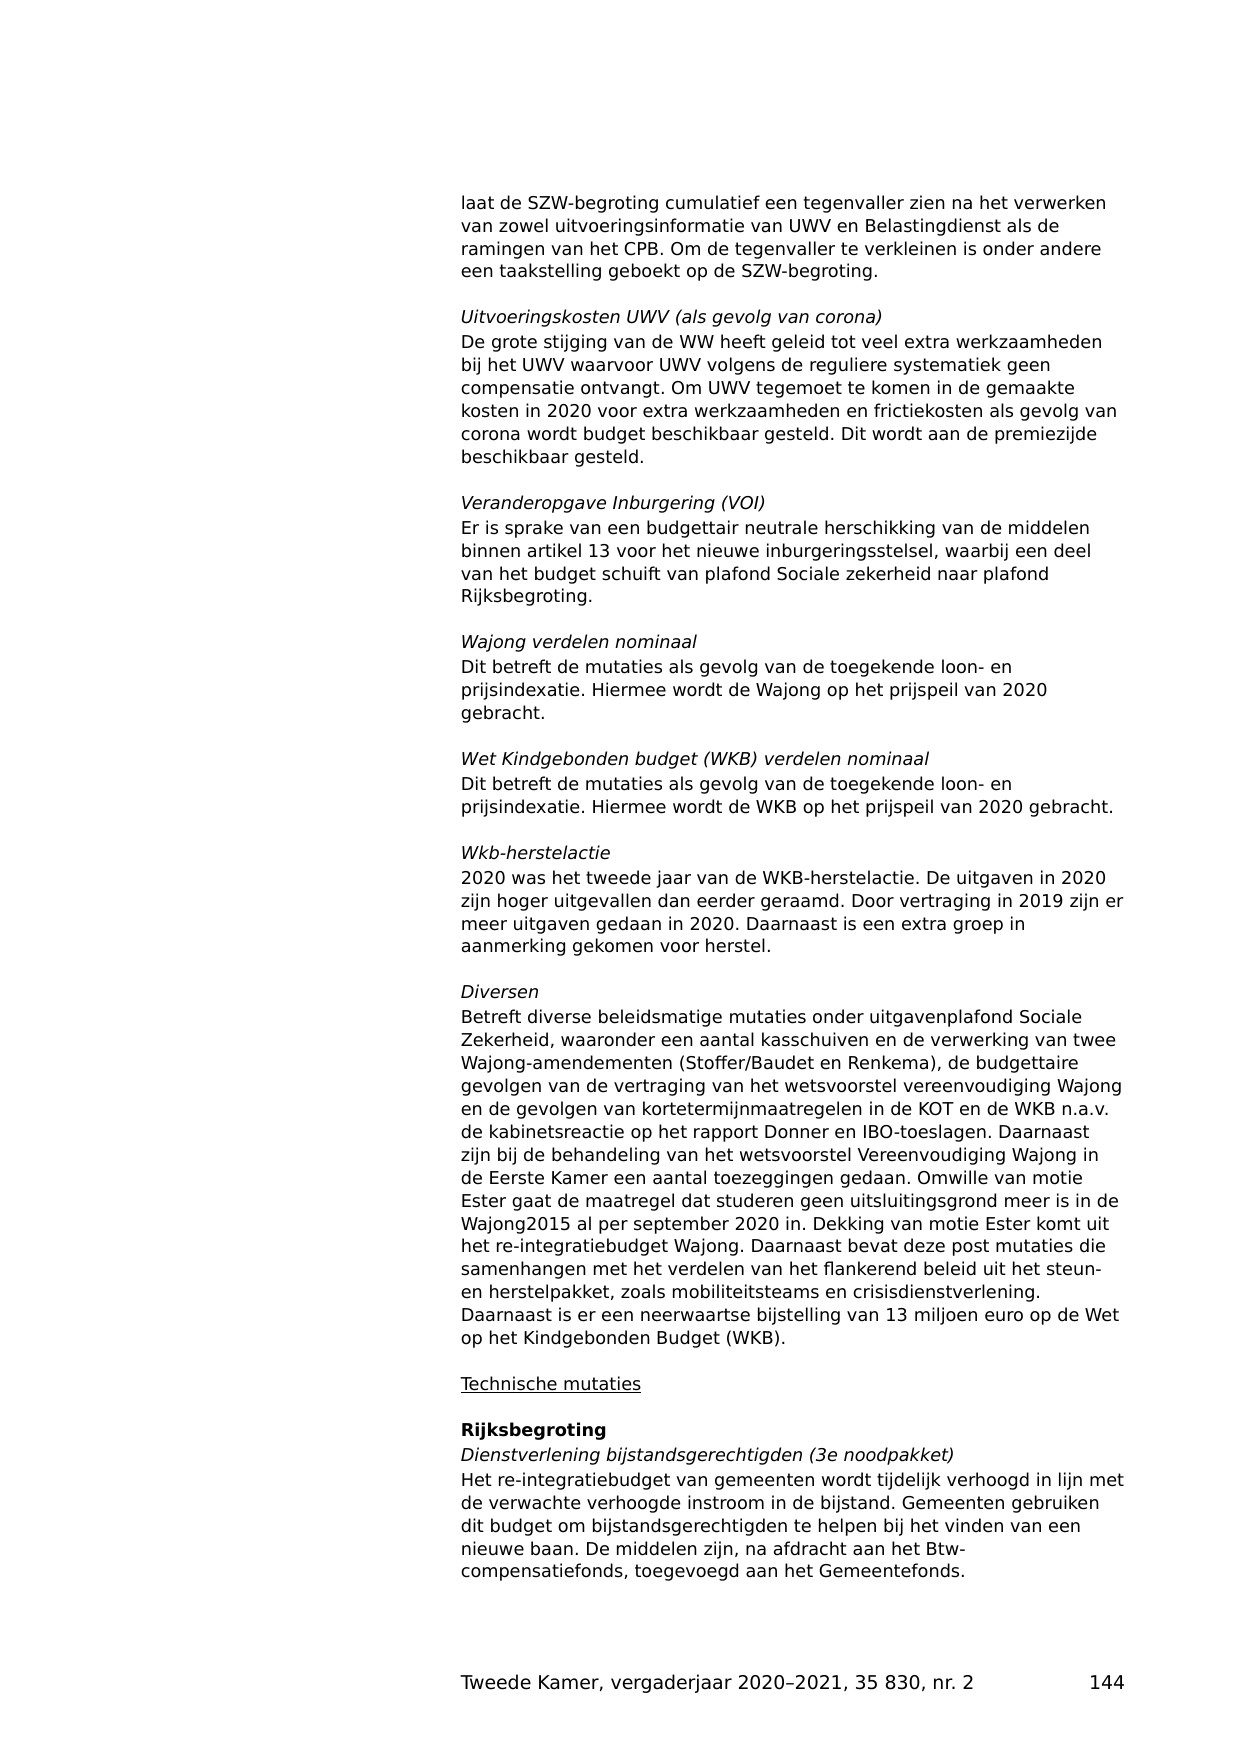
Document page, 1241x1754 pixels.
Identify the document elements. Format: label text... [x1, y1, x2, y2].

text Wkb-herstelactie [461, 841, 1125, 864]
text Uitvoeringskosten UWV (als gevolg van corona) [461, 305, 1125, 328]
text Dit betreft de mutaties als gevolg van de toegekende loon- en prijsindexatie. Hiermee wordt de Wajong op het prijspeil van 2020 gebracht. [461, 655, 1125, 724]
text Technische mutaties [461, 1372, 1125, 1395]
text Dit betreft de mutaties als gevolg van de toegekende loon- en prijsindexatie. Hiermee wordt de WKB op het prijspeil van 2020 gebracht. [461, 772, 1125, 818]
text Veranderopgave Inburgering (VOI) [461, 491, 1125, 514]
text 2020 was het tweede jaar van de WKB-herstelactie. De uitgaven in 2020 zijn hoger uitgevallen dan eerder geraamd. Door vertraging in 2019 zijn er meer uitgaven gedaan in 2020. Daarnaast is een extra groep in aanmerking gekomen voor herstel. [461, 866, 1125, 957]
text Betreft diverse beleidsmatige mutaties onder uitgavenplafond Sociale Zekerheid, waaronder een aantal kasschuiven en de verwerking van twee Wajong-amendementen (Stoffer/Baudet en Renkema), de budgettaire gevolgen van de vertraging van het wetsvoorstel vereenvoudiging Wajong en de gevolgen van kortetermijnmaatregelen in de KOT en de WKB n.a.v. de kabinetsreactie op het rapport Donner en IBO-toeslagen. Daarnaast zijn bij de behandeling van het wetsvoorstel Vereenvoudiging Wajong in de Eerste Kamer een aantal toezeggingen gedaan. Omwille van motie Ester gaat de maatregel dat studeren geen uitsluitingsgrond meer is in de Wajong2015 al per september 2020 in. Dekking van motie Ester komt uit het re-integratiebudget Wajong. Daarnaast bevat deze post mutaties die samenhangen met het verdelen van het flankerend beleid uit het steun- en herstelpakket, zoals mobiliteitsteams en crisisdienstverlening. Daarnaast is er een neerwaartse bijstelling van 13 miljoen euro op de Wet op het Kindgebonden Budget (WKB). [461, 1005, 1125, 1349]
text De grote stijging van de WW heeft geleid tot veel extra werkzaamheden bij het UWV waarvoor UWV volgens de reguliere systematiek geen compensatie ontvangt. Om UWV tegemoet te komen in de gemaakte kosten in 2020 voor extra werkzaamheden en frictiekosten als gevolg van corona wordt budget beschikbaar gesteld. Dit wordt aan de premiezijde beschikbaar gesteld. [461, 330, 1125, 468]
text Het re-integratiebudget van gemeenten wordt tijdelijk verhoogd in lijn met de verwachte verhoogde instroom in de bijstand. Gemeenten gebruiken dit budget om bijstandsgerechtigden te helpen bij het vinden van een nieuwe baan. De middelen zijn, na afdracht aan het Btw-compensatiefonds, toegevoegd aan het Gemeentefonds. [461, 1468, 1125, 1582]
text Wet Kindgebonden budget (WKB) verdelen nominaal [461, 747, 1125, 770]
text Dienstverlening bijstandsgerechtigden (3e noodpakket) [461, 1443, 1125, 1466]
text laat de SZW-begroting cumulatief een tegenvaller zien na het verwerken van zowel uitvoeringsinformatie van UWV en Belastingdienst als de ramingen van het CPB. Om de tegenvaller te verkleinen is onder andere een taakstelling geboekt op de SZW-begroting. [461, 191, 1125, 282]
text Rijksbegroting [461, 1418, 1125, 1441]
text Diversen [461, 980, 1125, 1003]
text Er is sprake van een budgettair neutrale herschikking van de middelen binnen artikel 13 voor het nieuwe inburgeringsstelsel, waarbij een deel van het budget schuift van plafond Sociale zekerheid naar plafond Rijksbegroting. [461, 516, 1125, 607]
text Wajong verdelen nominaal [461, 630, 1125, 653]
